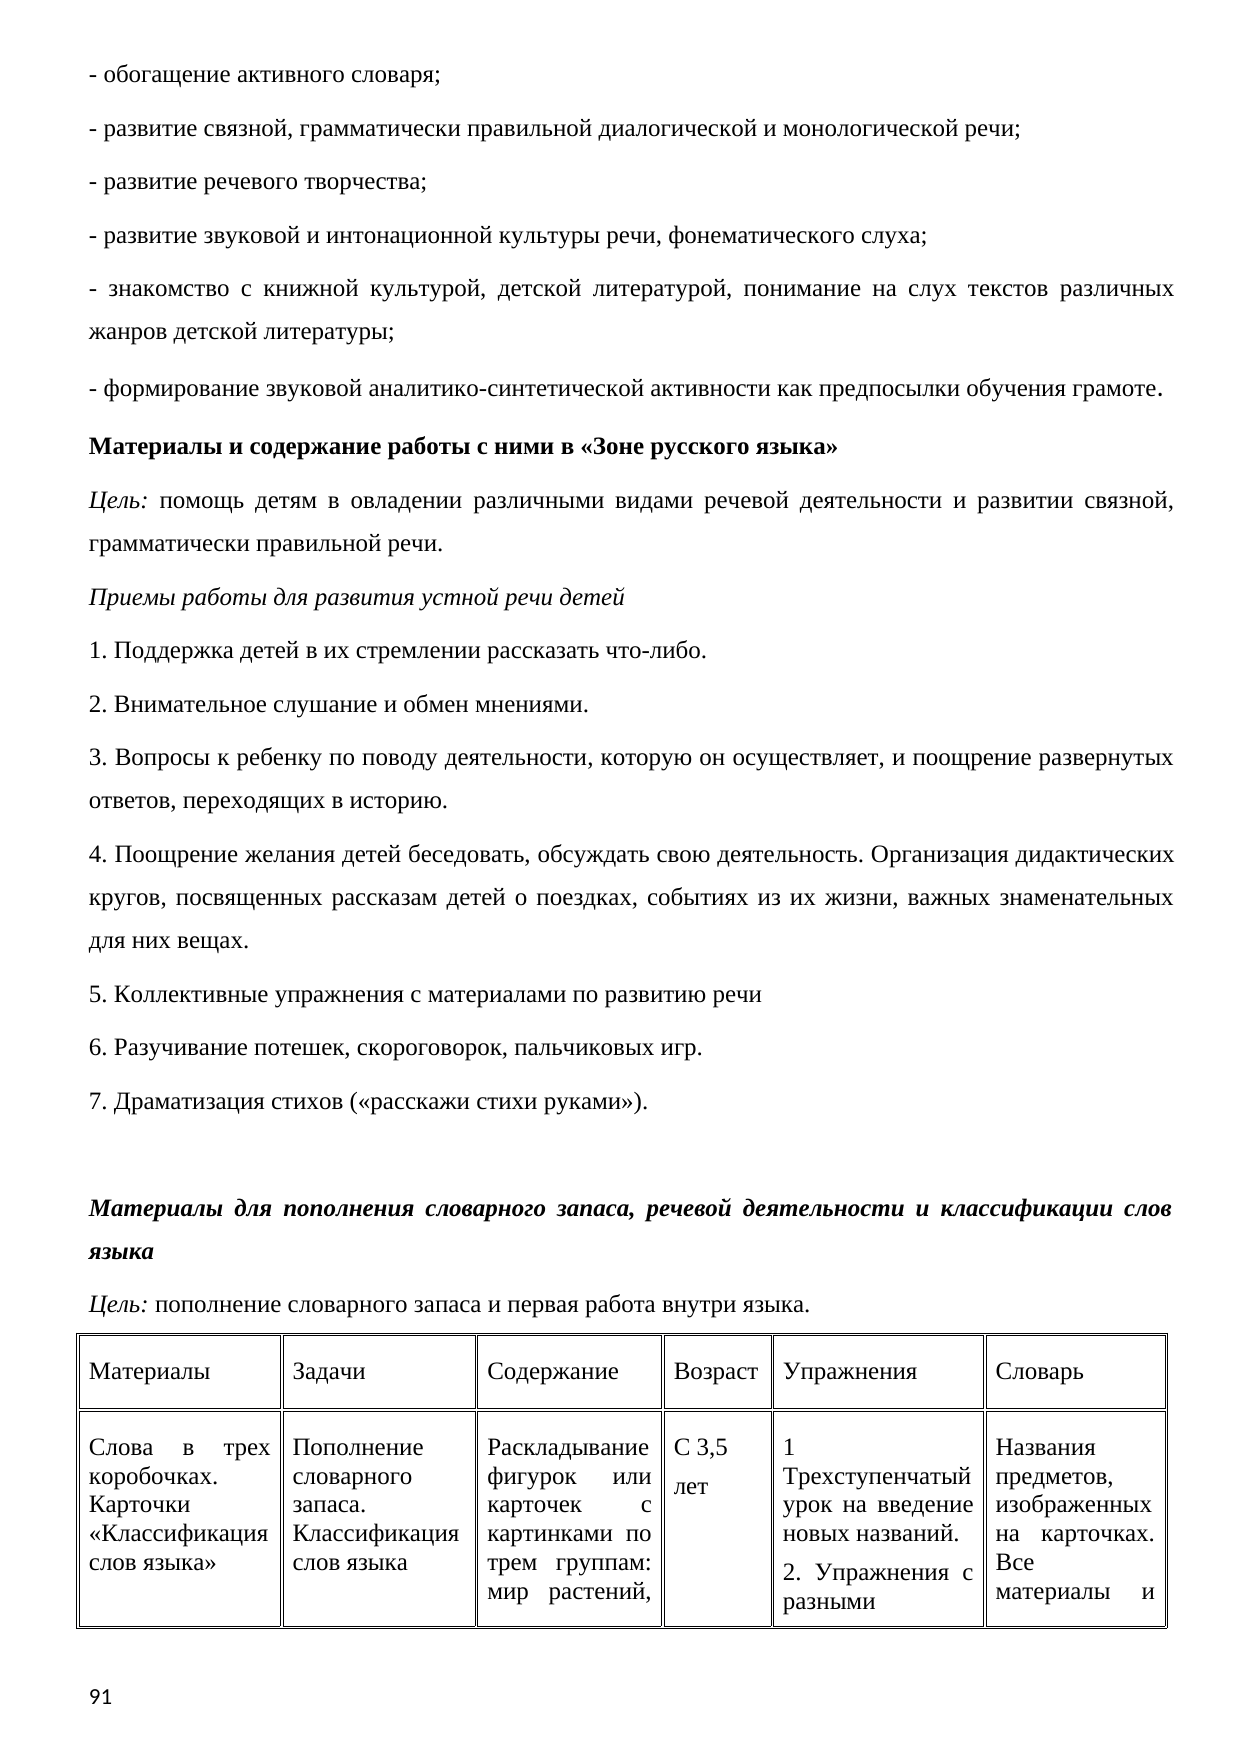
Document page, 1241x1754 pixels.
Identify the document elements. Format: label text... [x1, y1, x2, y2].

table_header Материалы [80, 1336, 280, 1408]
text 4. Поощрение желания детей беседовать, обсуждать свою деятельность. Организация дидактических кругов, посвященных рассказам детей о поездках, событиях из их жизни, важных знаменательных для них вещах. [89, 839, 1175, 954]
text 5. Коллективные упражнения с материалами по развитию речи [89, 979, 1175, 1007]
text - знакомство с книжной культурой, детской литературой, понимание на слух текстов различных жанров детской литературы; [89, 273, 1175, 345]
table_header Упражнения [774, 1336, 983, 1408]
table_header Словарь [987, 1336, 1165, 1408]
text Материалы для пополнения словарного запаса, речевой деятельности и классификации слов языка [89, 1193, 1175, 1265]
text 1. Поддержка детей в их стремлении рассказать что-либо. [89, 635, 1175, 664]
text - обогащение активного словаря; [89, 59, 1175, 88]
text Материалы и содержание работы с ними в «Зоне русского языка» [89, 431, 1175, 460]
text Приемы работы для развития устной речи детей [89, 582, 1175, 610]
table_cell Названия предметов, изображенных на карточках. Все материалы и [987, 1412, 1165, 1626]
text - формирование звуковой аналитико-синтетической активности как предпосылки обучения грамоте. [89, 370, 1175, 404]
text 3. Вопросы к ребенку по поводу деятельности, которую он осуществляет, и поощрение развернутых ответов, переходящих в историю. [89, 742, 1175, 814]
text 2. Внимательное слушание и обмен мнениями. [89, 689, 1175, 717]
table_cell Пополнение словарного запаса. Классификация слов языка [284, 1412, 475, 1626]
text Цель: помощь детям в овладении различными видами речевой деятельности и развитии связной, грамматически правильной речи. [89, 485, 1175, 557]
text - развитие связной, грамматически правильной диалогической и монологической речи; [89, 113, 1175, 141]
table_cell Раскладывание фигурок или карточек с картинками по трем группам: мир растений, [478, 1412, 661, 1626]
text Цель: пополнение словарного запаса и первая работа внутри языка. [89, 1289, 1175, 1318]
text - развитие звуковой и интонационной культуры речи, фонематического слуха; [89, 220, 1175, 248]
table_cell Слова в трех коробочках. Карточки «Классификация слов языка» [80, 1412, 280, 1626]
table_header Задачи [284, 1336, 475, 1408]
table_header Возраст [665, 1336, 771, 1408]
text 6. Разучивание потешек, скороговорок, пальчиковых игр. [89, 1032, 1175, 1061]
text - развитие речевого творчества; [89, 166, 1175, 195]
table_header Содержание [478, 1336, 661, 1408]
table_cell С 3,5 лет [665, 1412, 771, 1626]
table_cell 1 Трехступенчатый урок на введение новых названий. 2. Упражнения с разными [774, 1412, 983, 1626]
text 7. Драматизация стихов («расскажи стихи руками»). [89, 1086, 1175, 1114]
